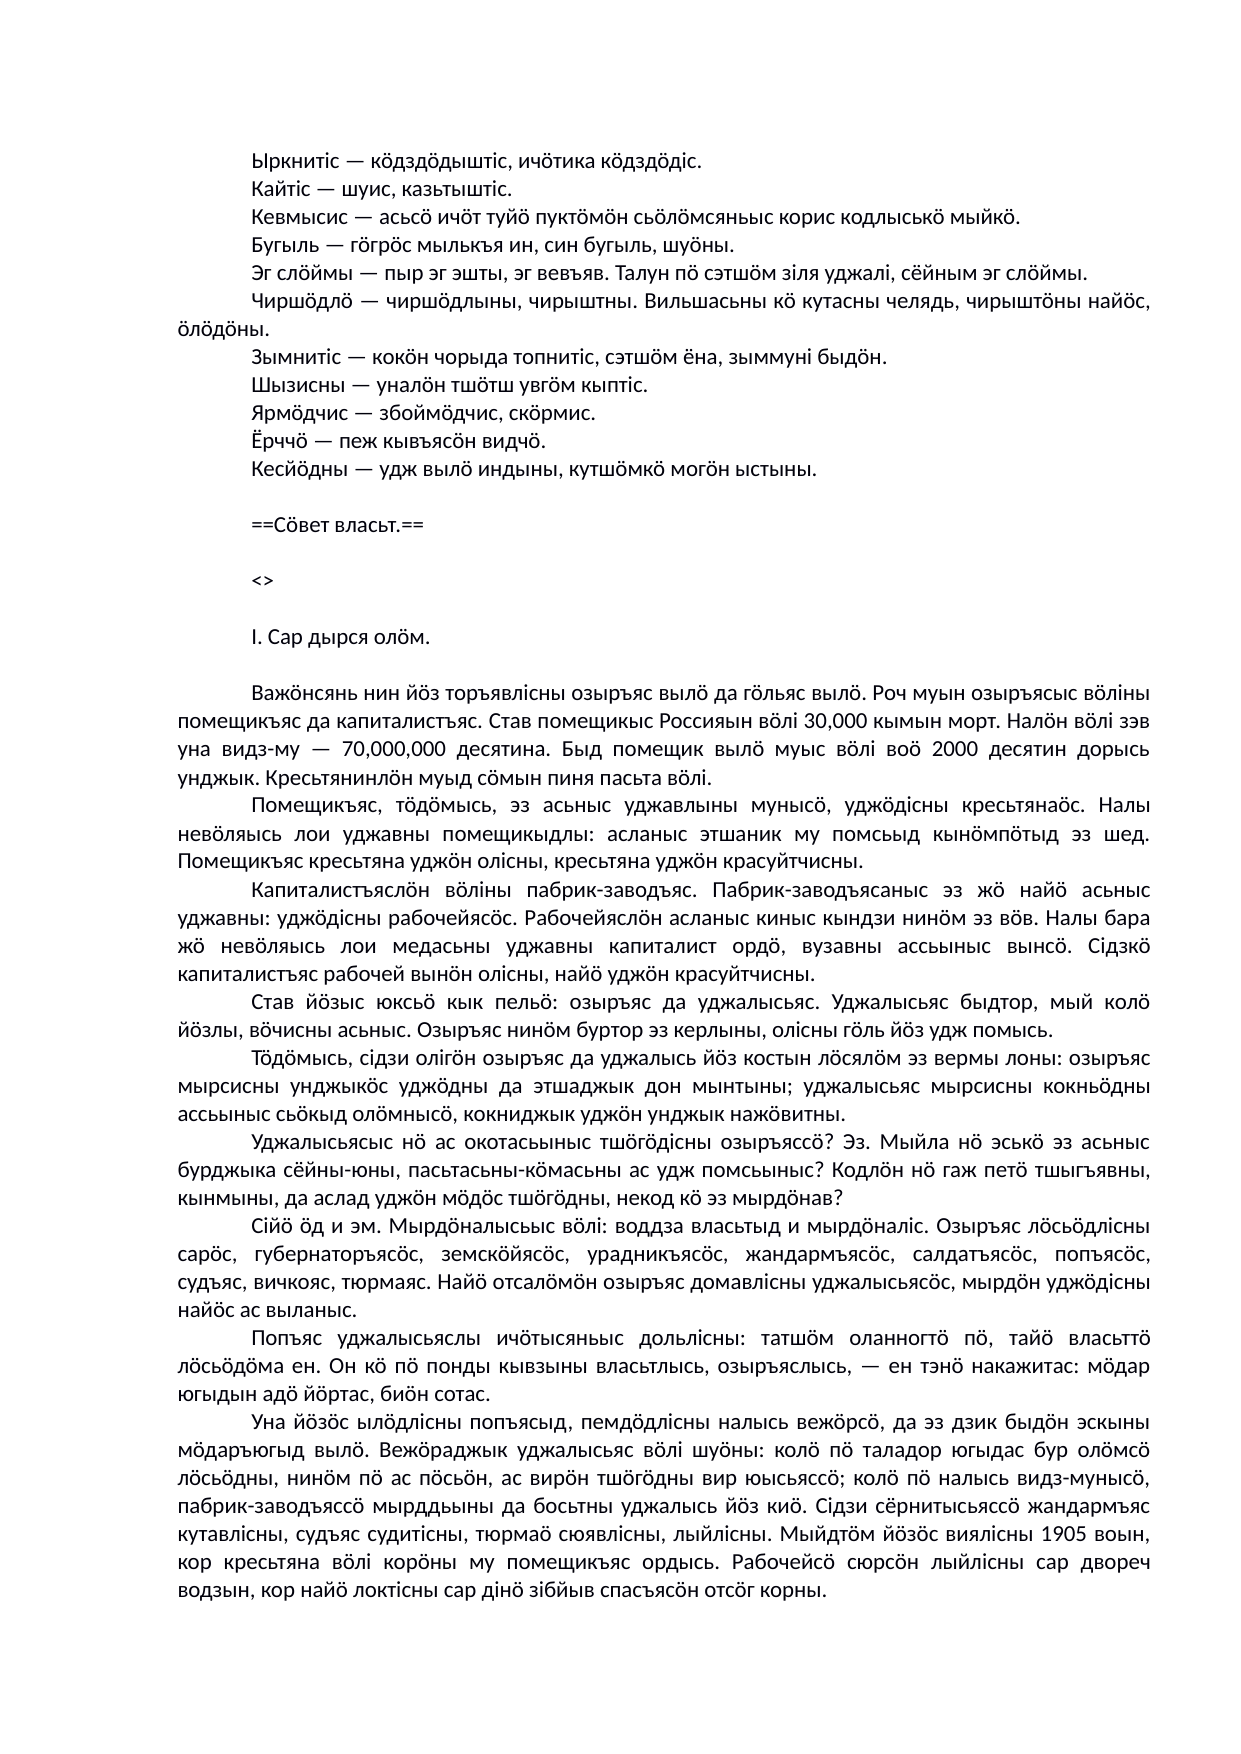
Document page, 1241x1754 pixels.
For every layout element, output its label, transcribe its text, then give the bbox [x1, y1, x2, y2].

text І. Сар дырся олӧм. [177, 622, 1152, 651]
text Чиршӧдлӧ — чиршӧдлыны, чирыштны. Вильшасьны кӧ кутасны челядь, чирыштӧны найӧс, ӧлӧдӧны. [177, 286, 1152, 342]
text Бугыль — гӧгрӧс мылькъя ин, син бугыль, шуӧны. [177, 230, 1152, 258]
text Попъяс уджалысьяслы ичӧтысяньыс дольлісны: татшӧм оланногтӧ пӧ, тайӧ власьттӧ лӧсьӧдӧма ен. Он кӧ пӧ понды кывзыны власьтлысь, озыръяслысь, — ен тэнӧ накажитас: мӧдар югыдын адӧ йӧртас, биӧн сотас. [177, 1323, 1152, 1407]
text Эг слӧймы — пыр эг эшты, эг вевъяв. Талун пӧ сэтшӧм зіля уджалі, сёйным эг слӧймы. [177, 258, 1152, 286]
text Кайтіс — шуис, казьтыштіс. [177, 174, 1152, 202]
text Став йӧзыс юксьӧ кык пельӧ: озыръяс да уджалысьяс. Уджалысьяс быдтор, мый колӧ йӧзлы, вӧчисны асьныс. Озыръяс нинӧм буртор эз керлыны, олісны гӧль йӧз удж помысь. [177, 987, 1152, 1043]
text <> [177, 566, 1152, 594]
text Сійӧ ӧд и эм. Мырдӧналысьыс вӧлі: воддза власьтыд и мырдӧналіс. Озыръяс лӧсьӧдлісны сарӧс, губернаторъясӧс, земскӧйясӧс, урадникъясӧс, жандармъясӧс, салдатъясӧс, попъясӧс, судъяс, вичкояс, тюрмаяс. Найӧ отсалӧмӧн озыръяс домавлісны уджалысьясӧс, мырдӧн уджӧдісны найӧс ас выланыс. [177, 1211, 1152, 1323]
text Помещикъяс, тӧдӧмысь, эз асьныс уджавлыны мунысӧ, уджӧдісны кресьтянаӧс. Налы невӧляысь лои уджавны помещикыдлы: асланыс этшаник му помсьыд кынӧмпӧтыд эз шед. Помещикъяс кресьтяна уджӧн олісны, кресьтяна уджӧн красуйтчисны. [177, 791, 1152, 875]
text ==Сӧвет власьт.== [177, 510, 1152, 538]
text Ыркнитіс — кӧдздӧдыштіс, ичӧтика кӧдздӧдіс. [177, 146, 1152, 174]
text Тӧдӧмысь, сідзи олігӧн озыръяс да уджалысь йӧз костын лӧсялӧм эз вермы лоны: озыръяс мырсисны унджыкӧс уджӧдны да этшаджык дон мынтыны; уджалысьяс мырсисны кокньӧдны ассьыныс сьӧкыд олӧмнысӧ, кокниджык уджӧн унджык нажӧвитны. [177, 1043, 1152, 1127]
text Капиталистъяслӧн вӧліны пабрик-заводъяс. Пабрик-заводъясаныс эз жӧ найӧ асьныс уджавны: уджӧдісны рабочейясӧс. Рабочейяслӧн асланыс киныс кындзи нинӧм эз вӧв. Налы бара жӧ невӧляысь лои медасьны уджавны капиталист ордӧ, вузавны ассьыныс вынсӧ. Сідзкӧ капиталистъяс рабочей вынӧн олісны, найӧ уджӧн красуйтчисны. [177, 875, 1152, 987]
text Важӧнсянь нин йӧз торъявлісны озыръяс вылӧ да гӧльяс вылӧ. Роч муын озыръясыс вӧліны помещикъяс да капиталистъяс. Став помещикыс Россияын вӧлі 30,000 кымын морт. Налӧн вӧлі зэв уна видз-му — 70,000,000 десятина. Быд помещик вылӧ муыс вӧлі воӧ 2000 десятин дорысь унджык. Кресьтянинлӧн муыд сӧмын пиня пасьта вӧлі. [177, 678, 1152, 791]
text Ярмӧдчис — збоймӧдчис, скӧрмис. [177, 398, 1152, 426]
text Уна йӧзӧс ылӧдлісны попъясыд, пемдӧдлісны налысь вежӧрсӧ, да эз дзик быдӧн эскыны мӧдаръюгыд вылӧ. Вежӧраджык уджалысьяс вӧлі шуӧны: колӧ пӧ таладор югыдас бур олӧмсӧ лӧсьӧдны, нинӧм пӧ ас пӧсьӧн, ас вирӧн тшӧгӧдны вир юысьяссӧ; колӧ пӧ налысь видз-мунысӧ, пабрик-заводъяссӧ мырддьыны да босьтны уджалысь йӧз киӧ. Сідзи сёрнитысьяссӧ жандармъяс кутавлісны, судъяс судитісны, тюрмаӧ сюявлісны, лыйлісны. Мыйдтӧм йӧзӧс виялісны 1905 воын, кор кресьтяна вӧлі корӧны му помещикъяс ордысь. Рабочейсӧ сюрсӧн лыйлісны сар двореч водзын, кор найӧ локтісны сар дінӧ зібйыв спасъясӧн отсӧг корны. [177, 1407, 1152, 1603]
text Уджалысьясыс нӧ ас окотасьыныс тшӧгӧдісны озыръяссӧ? Эз. Мыйла нӧ эськӧ эз асьныс бурджыка сёйны-юны, пасьтасьны-кӧмасьны ас удж помсьыныс? Кодлӧн нӧ гаж петӧ тшыгъявны, кынмыны, да аслад уджӧн мӧдӧс тшӧгӧдны, некод кӧ эз мырдӧнав? [177, 1127, 1152, 1211]
text Кесйӧдны — удж вылӧ индыны, кутшӧмкӧ могӧн ыстыны. [177, 454, 1152, 482]
text Кевмысис — асьсӧ ичӧт туйӧ пуктӧмӧн сьӧлӧмсяньыс корис кодлыськӧ мыйкӧ. [177, 202, 1152, 230]
text Зымнитіс — кокӧн чорыда топнитіс, сэтшӧм ёна, зыммуні быдӧн. [177, 342, 1152, 370]
text Ёрччӧ — пеж кывъясӧн видчӧ. [177, 426, 1152, 454]
text Шызисны — уналӧн тшӧтш увгӧм кыптіс. [177, 370, 1152, 398]
